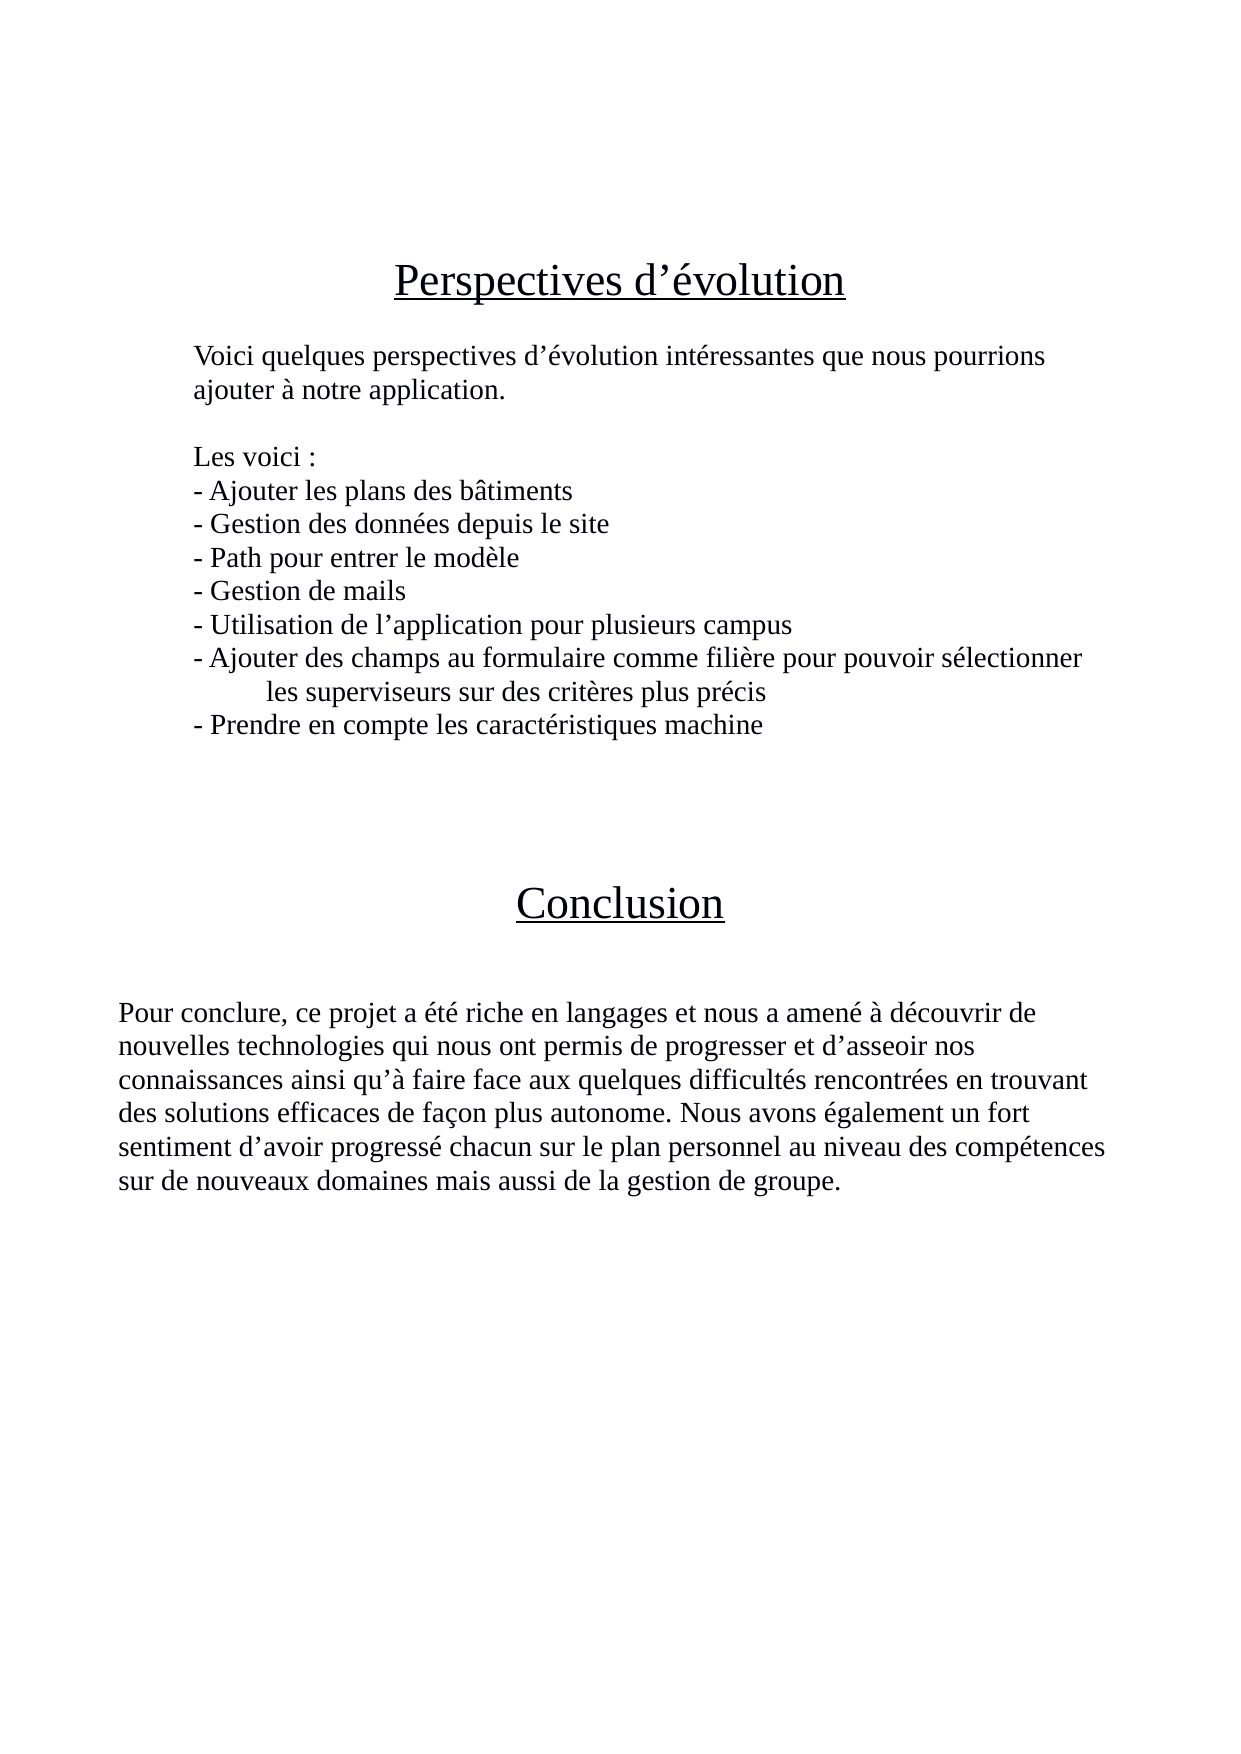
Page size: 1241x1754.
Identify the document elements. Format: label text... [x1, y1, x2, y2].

text Conclusion [118, 875, 1122, 928]
text ajouter à notre application. [118, 372, 1122, 406]
text - Ajouter des champs au formulaire comme filière pour pouvoir sélectionner les superviseurs sur des critères plus précis [118, 640, 1122, 707]
text Voici quelques perspectives d’évolution intéressantes que nous pourrions [118, 338, 1122, 372]
text Pour conclure, ce projet a été riche en langages et nous a amené à découvrir de nouvelles technologies qui nous ont permis de progresser et d’asseoir nos connaissances ainsi qu’à faire face aux quelques difficultés rencontrées en trouvant des solutions efficaces de façon plus autonome. Nous avons également un fort sentiment d’avoir progressé chacun sur le plan personnel au niveau des compétences sur de nouveaux domaines mais aussi de la gestion de groupe. [118, 995, 1122, 1196]
text - Prendre en compte les caractéristiques machine [118, 707, 1122, 741]
text Perspectives d’évolution [118, 252, 1122, 305]
text - Gestion des données depuis le site [118, 506, 1122, 540]
text Les voici : [118, 439, 1122, 473]
text - Ajouter les plans des bâtiments [118, 473, 1122, 506]
text - Path pour entrer le modèle [118, 540, 1122, 573]
text - Utilisation de l’application pour plusieurs campus [118, 607, 1122, 640]
text - Gestion de mails [118, 573, 1122, 607]
